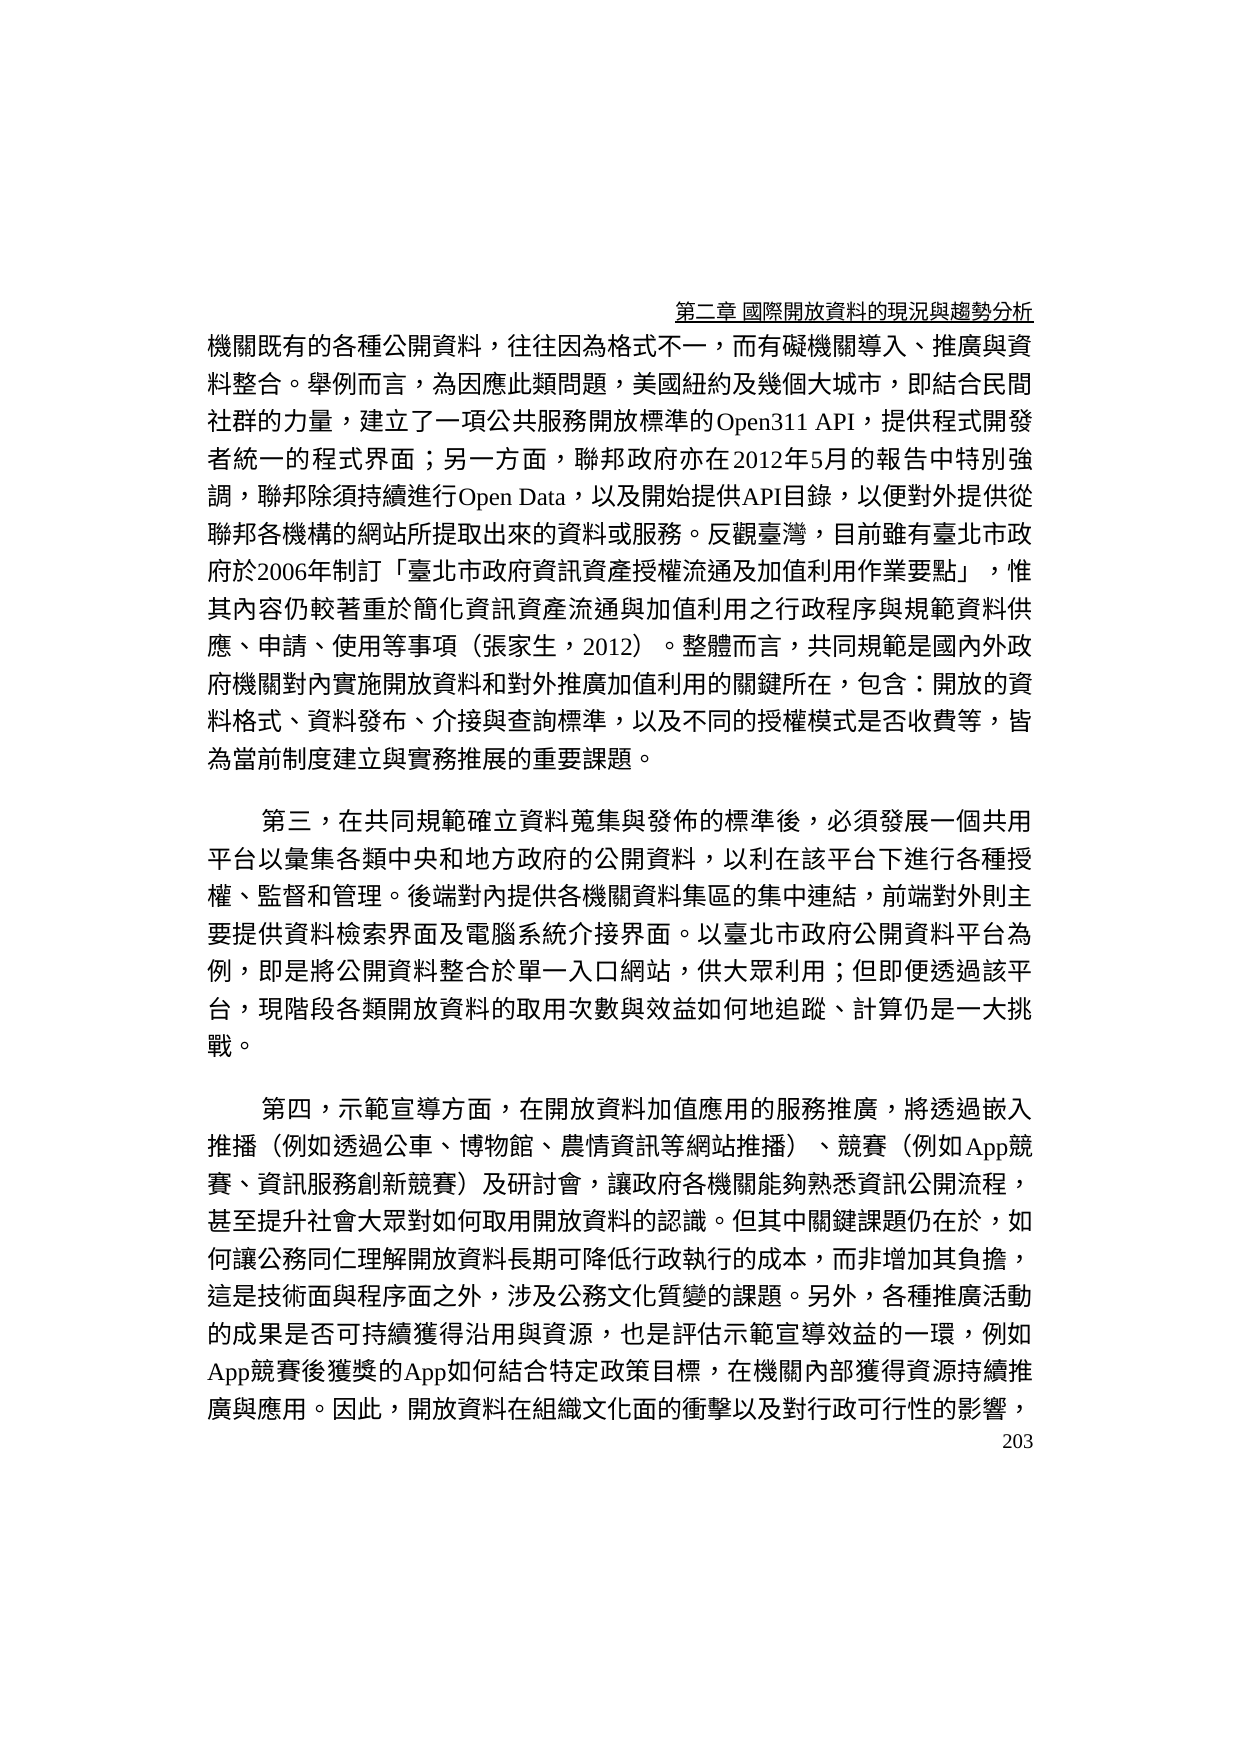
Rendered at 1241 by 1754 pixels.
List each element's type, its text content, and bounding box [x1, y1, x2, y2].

text 第三，在共同規範確立資料蒐集與發佈的標準後，必須發展一個共用平台以彙集各類中央和地方政府的公開資料，以利在該平台下進行各種授權、監督和管理。後端對內提供各機關資料集區的集中連結，前端對外則主要提供資料檢索界面及電腦系統介接界面。以臺北市政府公開資料平台為例，即是將公開資料整合於單一入口網站，供大眾利用；但即便透過該平台，現階段各類開放資料的取用次數與效益如何地追蹤、計算仍是一大挑戰。 [207, 801, 1033, 1063]
text 機關既有的各種公開資料，往往因為格式不一，而有礙機關導入、推廣與資料整合。舉例而言，為因應此類問題，美國紐約及幾個大城市，即結合民間社群的力量，建立了一項公共服務開放標準的Open311 API，提供程式開發者統一的程式界面；另一方面，聯邦政府亦在2012年5月的報告中特別強調，聯邦除須持續進行Open Data，以及開始提供API目錄，以便對外提供從聯邦各機構的網站所提取出來的資料或服務。反觀臺灣，目前雖有臺北市政府於2006年制訂「臺北市政府資訊資產授權流通及加值利用作業要點」，惟其內容仍較著重於簡化資訊資產流通與加值利用之行政程序與規範資料供應、申請、使用等事項（張家生，2012）。整體而言，共同規範是國內外政府機關對內實施開放資料和對外推廣加值利用的關鍵所在，包含：開放的資料格式、資料發布、介接與查詢標準，以及不同的授權模式是否收費等，皆為當前制度建立與實務推展的重要課題。 [207, 326, 1033, 776]
text 第四，示範宣導方面，在開放資料加值應用的服務推廣，將透過嵌入推播（例如透過公車、博物館、農情資訊等網站推播）、競賽（例如App競賽、資訊服務創新競賽）及研討會，讓政府各機關能夠熟悉資訊公開流程，甚至提升社會大眾對如何取用開放資料的認識。但其中關鍵課題仍在於，如何讓公務同仁理解開放資料長期可降低行政執行的成本，而非增加其負擔，這是技術面與程序面之外，涉及公務文化質變的課題。另外，各種推廣活動的成果是否可持續獲得沿用與資源，也是評估示範宣導效益的一環，例如App競賽後獲獎的App如何結合特定政策目標，在機關內部獲得資源持續推廣與應用。因此，開放資料在組織文化面的衝擊以及對行政可行性的影響， [207, 1088, 1033, 1426]
